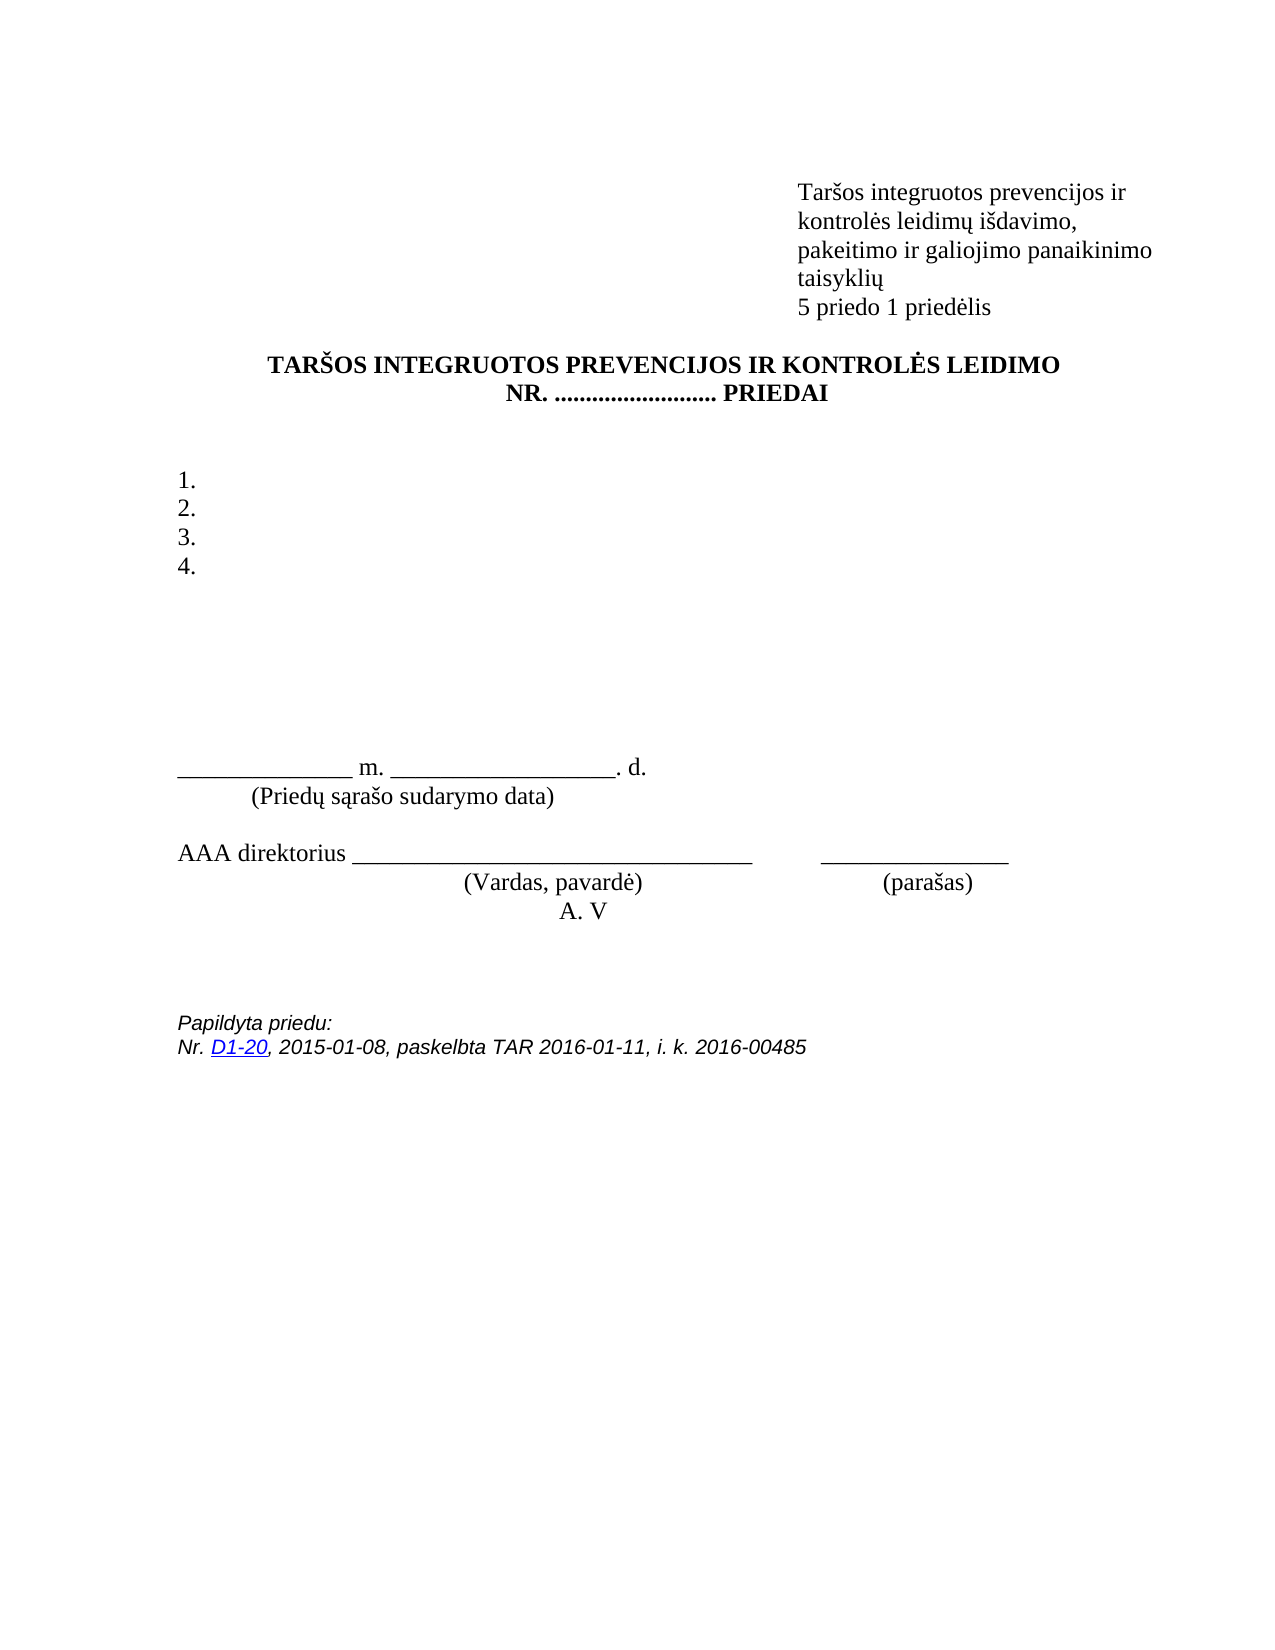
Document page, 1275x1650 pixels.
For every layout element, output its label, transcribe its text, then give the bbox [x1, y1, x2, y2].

text (Priedų sąrašo sudarymo data) [177, 781, 1157, 810]
text A. V [177, 896, 1157, 925]
text (Vardas, pavardė) (parašas) [177, 867, 1157, 896]
text 2. [177, 493, 1157, 522]
text 1. [177, 465, 1157, 493]
text pakeitimo ir galiojimo panaikinimo [177, 235, 1157, 263]
text ______________ m. __________________. d. [177, 752, 1157, 781]
text Taršos integruotos prevencijos ir [177, 177, 1157, 206]
text TARŠOS INTEGRUOTOS PREVENCIJOS IR KONTROLĖS LEIDIMO [177, 350, 1157, 378]
text taisyklių [177, 263, 1157, 292]
text Papildyta priedu: [177, 1011, 1157, 1035]
text AAA direktorius ________________________________ _______________ [177, 838, 1157, 867]
text 4. [177, 551, 1157, 580]
text NR. .......................... PRIEDAI [177, 378, 1157, 407]
text 3. [177, 522, 1157, 551]
text 5 priedo 1 priedėlis [177, 292, 1157, 321]
text Nr. D1-20, 2015-01-08, paskelbta TAR 2016-01-11, i. k. 2016-00485 [177, 1035, 1157, 1059]
text kontrolės leidimų išdavimo, [177, 206, 1157, 235]
